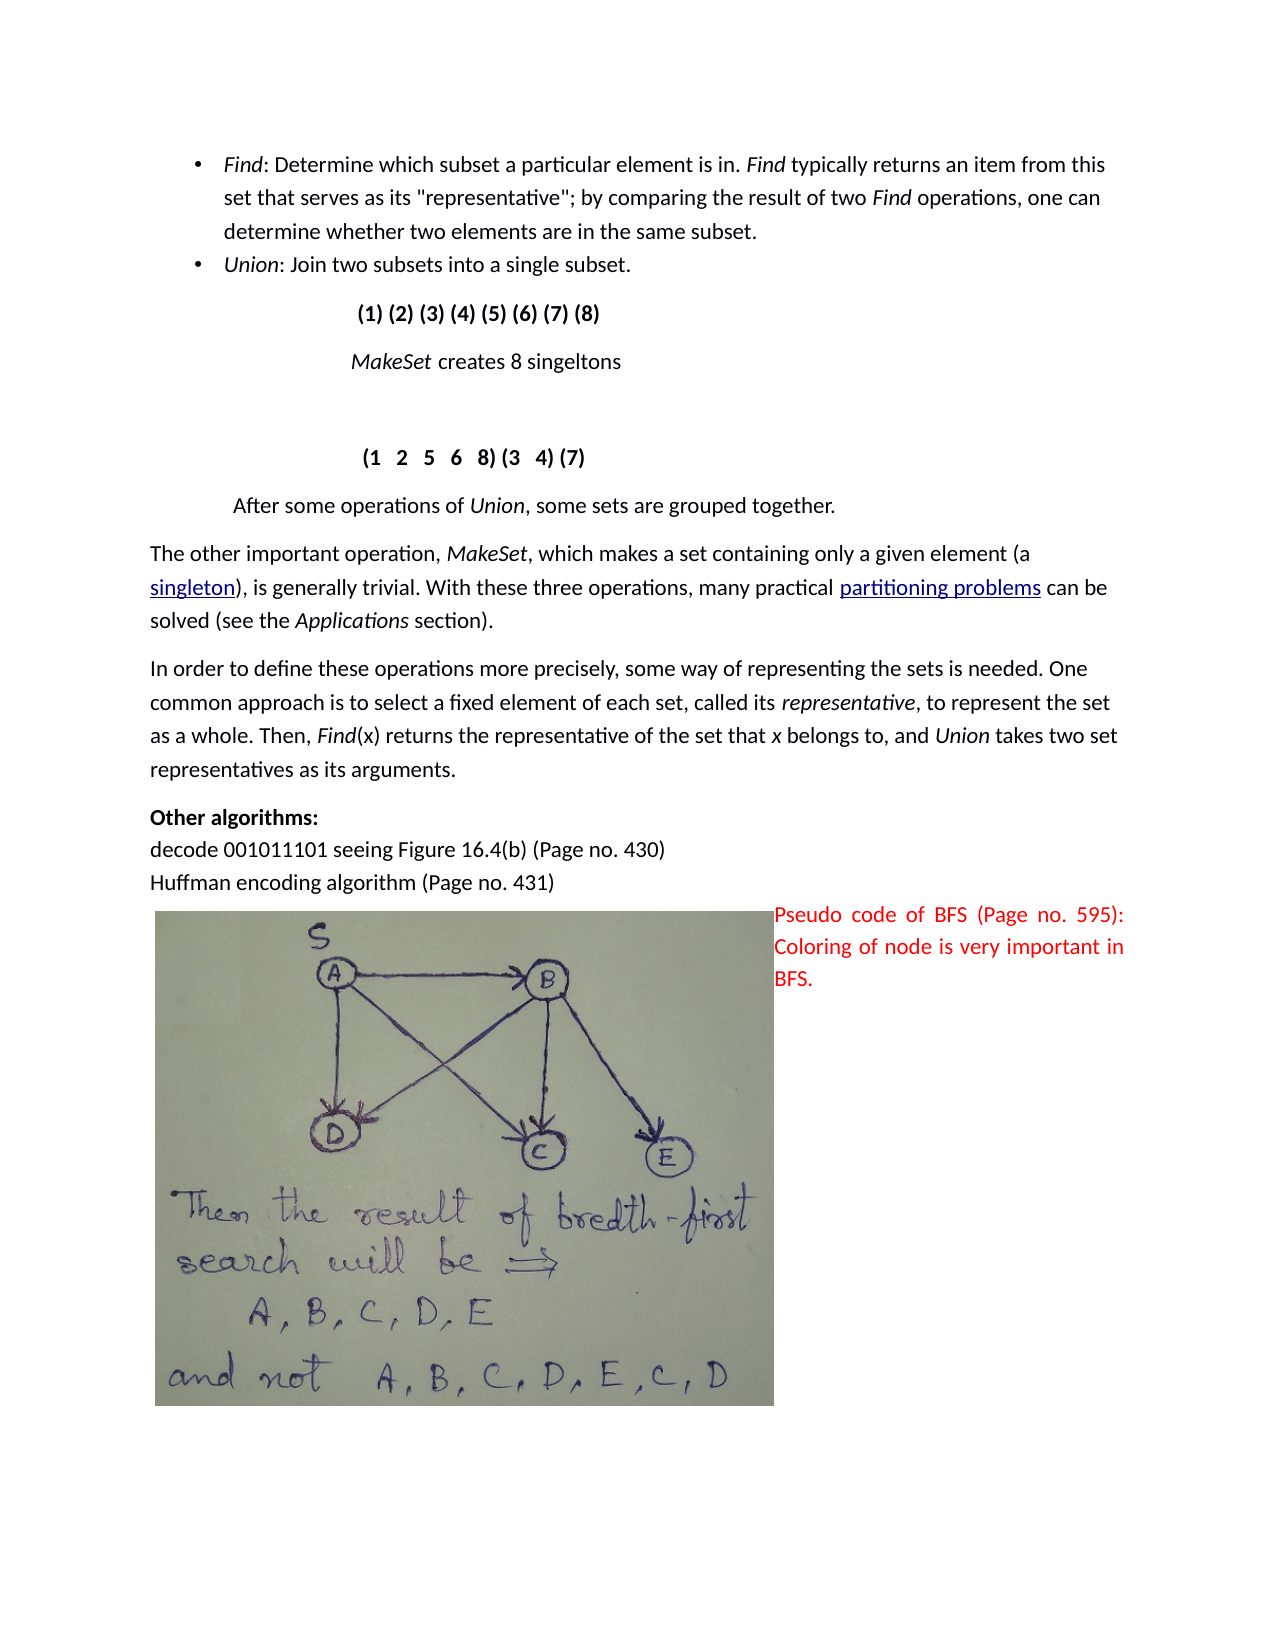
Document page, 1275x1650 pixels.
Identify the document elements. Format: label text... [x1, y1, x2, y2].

list decode 001011101 seeing Figure 16.4(b) (Page no. 430) [150, 836, 1125, 863]
list Other algorithms: [150, 803, 1125, 831]
text After some operations of Union, some sets are grouped together. [150, 491, 1125, 519]
list Huffman encoding algorithm (Page no. 431) [150, 868, 1125, 896]
list Find: Determine which subset a particular element is in. Find typically returns an item from this set that serves as its "representative"; by comparing the result of two Find operations, one can determine whether two elements are in the same subset. [194, 150, 1125, 245]
text In order to define these operations more precisely, some way of representing the sets is needed. One common approach is to select a fixed element of each set, called its representative, to represent the set as a whole. Then, Find(x) returns the representative of the set that x belongs to, and Union takes two set representatives as its arguments. [150, 654, 1125, 783]
text (1 2 5 6 8) (3 4) (7) [150, 443, 1125, 471]
text MakeSet creates 8 singeltons [150, 347, 1125, 375]
text (1) (2) (3) (4) (5) (6) (7) (8) [150, 299, 1125, 327]
picture [155, 911, 774, 1406]
text The other important operation, MakeSet, which makes a set containing only a given element (a singleton), is generally trivial. With these three operations, many practical partitioning problems can be solved (see the Applications section). [150, 539, 1125, 634]
list Union: Join two subsets into a single subset. [194, 251, 1125, 279]
list Pseudo code of BFS (Page no. 595): Coloring of node is very important in BFS. [150, 900, 1125, 992]
